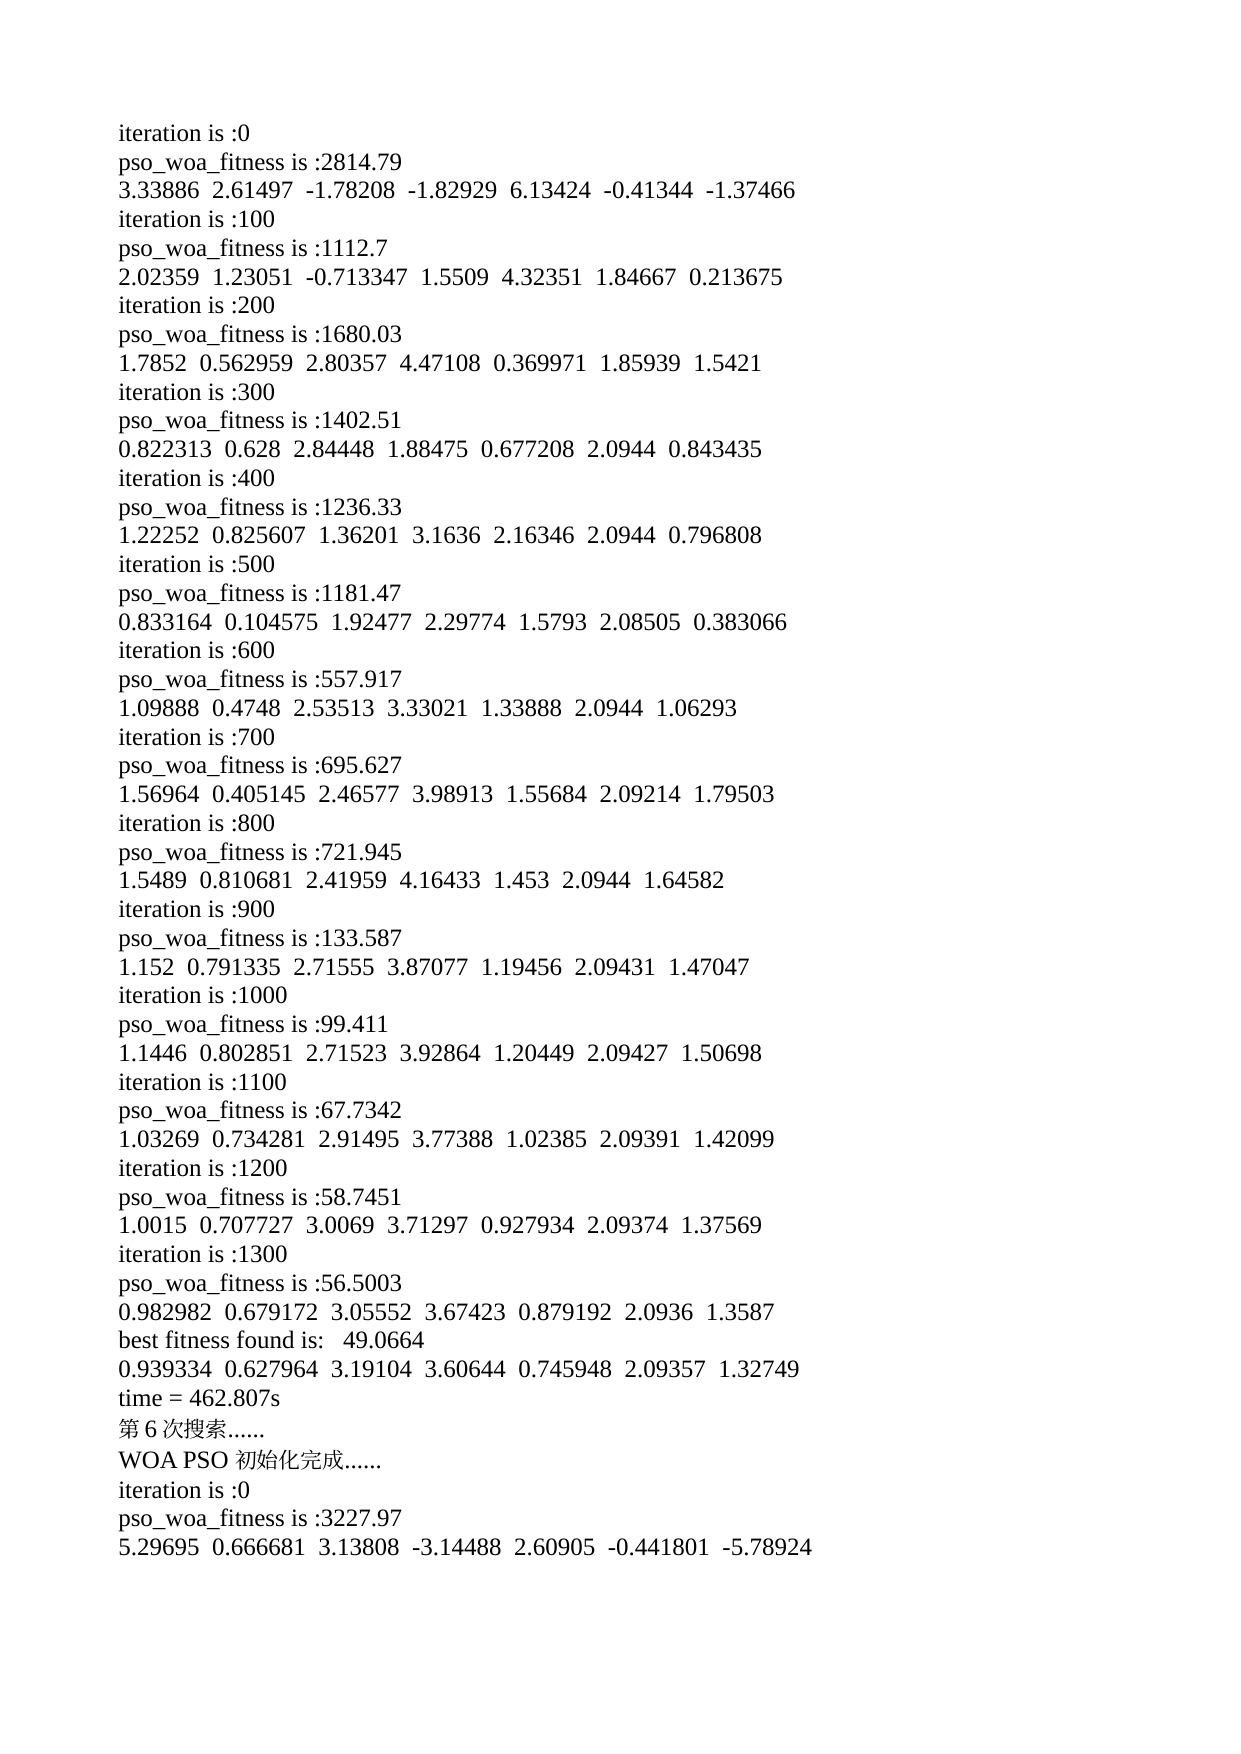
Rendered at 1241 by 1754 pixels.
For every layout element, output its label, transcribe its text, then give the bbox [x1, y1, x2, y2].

text 0.939334 0.627964 3.19104 3.60644 0.745948 2.09357 1.32749 [118, 1354, 1122, 1383]
text pso_woa_fitness is :2814.79 [118, 147, 1122, 176]
text 1.03269 0.734281 2.91495 3.77388 1.02385 2.09391 1.42099 [118, 1124, 1122, 1153]
text pso_woa_fitness is :67.7342 [118, 1096, 1122, 1124]
text best fitness found is: 49.0664 [118, 1326, 1122, 1354]
text 2.02359 1.23051 -0.713347 1.5509 4.32351 1.84667 0.213675 [118, 262, 1122, 291]
text pso_woa_fitness is :1181.47 [118, 578, 1122, 607]
text pso_woa_fitness is :3227.97 [118, 1503, 1122, 1532]
text 3.33886 2.61497 -1.78208 -1.82929 6.13424 -0.41344 -1.37466 [118, 176, 1122, 204]
text iteration is :100 [118, 204, 1122, 233]
text 1.152 0.791335 2.71555 3.87077 1.19456 2.09431 1.47047 [118, 952, 1122, 981]
text iteration is :800 [118, 808, 1122, 837]
text 1.22252 0.825607 1.36201 3.1636 2.16346 2.0944 0.796808 [118, 521, 1122, 549]
text pso_woa_fitness is :133.587 [118, 923, 1122, 952]
text iteration is :1100 [118, 1067, 1122, 1096]
text pso_woa_fitness is :557.917 [118, 664, 1122, 693]
text pso_woa_fitness is :56.5003 [118, 1268, 1122, 1297]
text iteration is :500 [118, 549, 1122, 578]
text pso_woa_fitness is :721.945 [118, 837, 1122, 866]
text pso_woa_fitness is :1236.33 [118, 492, 1122, 521]
text iteration is :1300 [118, 1239, 1122, 1268]
text 1.5489 0.810681 2.41959 4.16433 1.453 2.0944 1.64582 [118, 866, 1122, 894]
text pso_woa_fitness is :99.411 [118, 1009, 1122, 1038]
text iteration is :0 [118, 1475, 1122, 1503]
text 1.1446 0.802851 2.71523 3.92864 1.20449 2.09427 1.50698 [118, 1038, 1122, 1067]
text pso_woa_fitness is :695.627 [118, 751, 1122, 779]
text 1.09888 0.4748 2.53513 3.33021 1.33888 2.0944 1.06293 [118, 693, 1122, 722]
text iteration is :700 [118, 722, 1122, 751]
text pso_woa_fitness is :1112.7 [118, 233, 1122, 262]
text iteration is :600 [118, 636, 1122, 664]
text WOA PSO 初始化完成...... [118, 1443, 1122, 1475]
text 0.822313 0.628 2.84448 1.88475 0.677208 2.0944 0.843435 [118, 434, 1122, 463]
text 0.833164 0.104575 1.92477 2.29774 1.5793 2.08505 0.383066 [118, 607, 1122, 636]
text 1.56964 0.405145 2.46577 3.98913 1.55684 2.09214 1.79503 [118, 779, 1122, 808]
text pso_woa_fitness is :1402.51 [118, 406, 1122, 434]
text pso_woa_fitness is :1680.03 [118, 319, 1122, 348]
text 5.29695 0.666681 3.13808 -3.14488 2.60905 -0.441801 -5.78924 [118, 1532, 1122, 1561]
text iteration is :400 [118, 463, 1122, 492]
text time = 462.807s [118, 1383, 1122, 1412]
text iteration is :900 [118, 894, 1122, 923]
text iteration is :1000 [118, 981, 1122, 1009]
text pso_woa_fitness is :58.7451 [118, 1182, 1122, 1211]
text 1.7852 0.562959 2.80357 4.47108 0.369971 1.85939 1.5421 [118, 348, 1122, 377]
text iteration is :1200 [118, 1153, 1122, 1182]
text iteration is :200 [118, 291, 1122, 319]
text 1.0015 0.707727 3.0069 3.71297 0.927934 2.09374 1.37569 [118, 1211, 1122, 1239]
text iteration is :0 [118, 118, 1122, 147]
text 第6次搜索...... [118, 1412, 1122, 1443]
text 0.982982 0.679172 3.05552 3.67423 0.879192 2.0936 1.3587 [118, 1297, 1122, 1326]
text iteration is :300 [118, 377, 1122, 406]
